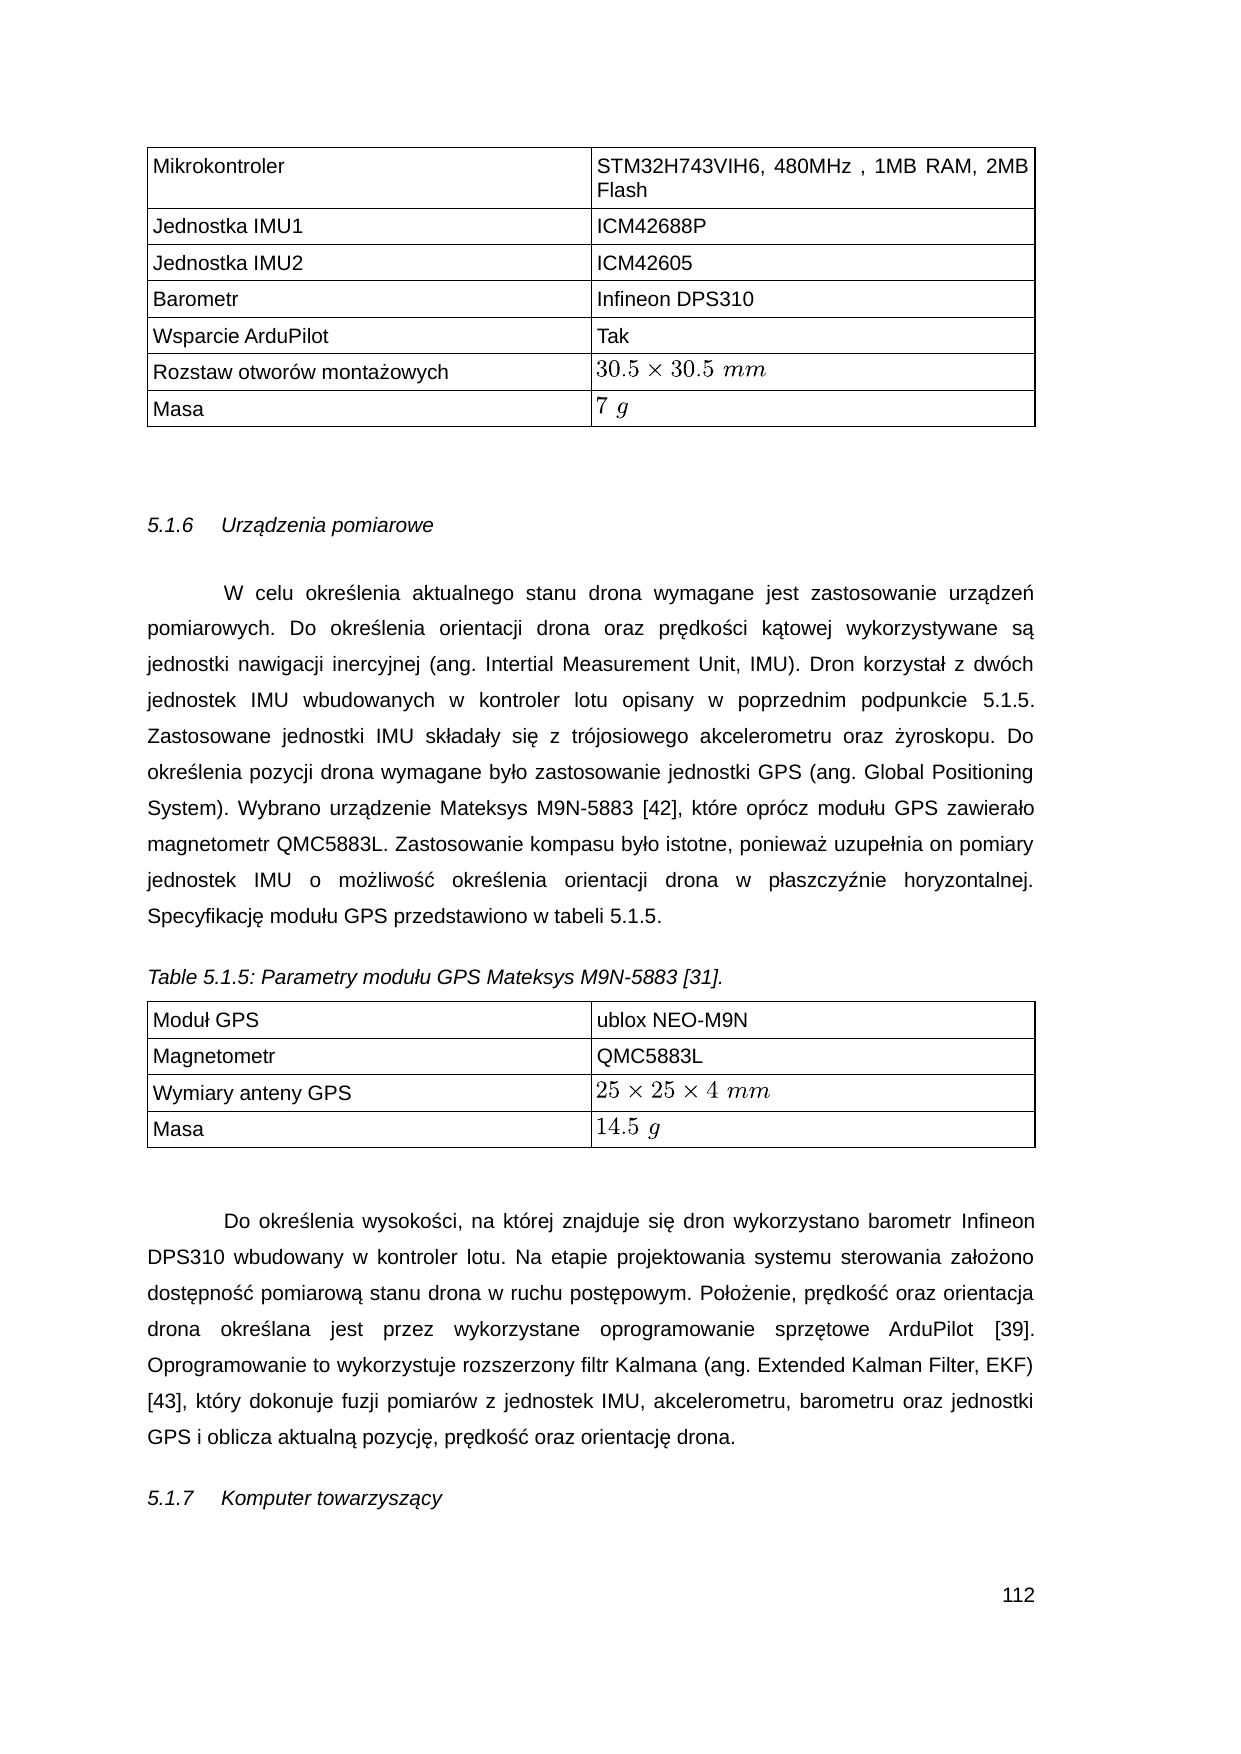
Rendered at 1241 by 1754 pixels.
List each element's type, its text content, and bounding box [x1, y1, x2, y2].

table_header ublox NEO-M9N [592, 1002, 1034, 1038]
table_cell [592, 1112, 1034, 1147]
text Do określenia wysokości, na której znajduje się dron wykorzystano barometr Infineon DPS310 wbudowany w kontroler lotu. Na etapie projektowania systemu sterowania założono dostępność pomiarową stanu drona w ruchu postępowym. Położenie, prędkość oraz orientacja drona określana jest przez wykorzystane oprogramowanie sprzętowe ArduPilot [39]. Oprogramowanie to wykorzystuje rozszerzony filtr Kalmana (ang. Extended Kalman Filter, EKF) [43], który dokonuje fuzji pomiarów z jednostek IMU, akcelerometru, barometru oraz jednostki GPS i oblicza aktualną pozycję, prędkość oraz orientację drona. [147, 1209, 1035, 1448]
table_cell QMC5883L [592, 1039, 1034, 1074]
text Table 5.1.5: Parametry modułu GPS Mateksys M9N-5883 [31]. [147, 965, 1035, 989]
table_header Moduł GPS [148, 1002, 591, 1038]
table_cell [592, 1075, 1034, 1111]
text W celu określenia aktualnego stanu drona wymagane jest zastosowanie urządzeń pomiarowych. Do określenia orientacji drona oraz prędkości kątowej wykorzystywane są jednostki nawigacji inercyjnej (ang. Intertial Measurement Unit, IMU). Dron korzystał z dwóch jednostek IMU wbudowanych w kontroler lotu opisany w poprzednim podpunkcie 5.1.5. Zastosowane jednostki IMU składały się z trójosiowego akcelerometru oraz żyroskopu. Do określenia pozycji drona wymagane było zastosowanie jednostki GPS (ang. Global Positioning System). Wybrano urządzenie Mateksys M9N-5883 [42], które oprócz modułu GPS zawierało magnetometr QMC5883L. Zastosowanie kompasu było istotne, ponieważ uzupełnia on pomiary jednostek IMU o możliwość określenia orientacji drona w płaszczyźnie horyzontalnej. Specyfikację modułu GPS przedstawiono w tabeli 5.1.5. [147, 580, 1035, 928]
table_header STM32H743VIH6, 480MHz , 1MB RAM, 2MB Flash [592, 148, 1034, 207]
table_cell Wymiary anteny GPS [148, 1075, 591, 1111]
table_cell Jednostka IMU1 [148, 209, 591, 244]
table_cell Jednostka IMU2 [148, 245, 591, 280]
table_cell Tak [592, 318, 1034, 353]
table_cell ICM42605 [592, 245, 1034, 280]
table_cell ICM42688P [592, 209, 1034, 244]
table_header Mikrokontroler [148, 148, 591, 207]
table_cell Masa [148, 1112, 591, 1147]
table_cell Magnetometr [148, 1039, 591, 1074]
table_cell Wsparcie ArduPilot [148, 318, 591, 353]
table_cell [592, 354, 1034, 390]
table_cell [592, 391, 1034, 426]
table_cell Masa [148, 391, 591, 426]
table_cell Infineon DPS310 [592, 281, 1034, 317]
subtitle Urządzenia pomiarowe [147, 513, 1035, 537]
table_cell Barometr [148, 281, 591, 317]
subtitle Komputer towarzyszący [147, 1486, 1035, 1509]
table_cell Rozstaw otworów montażowych [148, 354, 591, 390]
